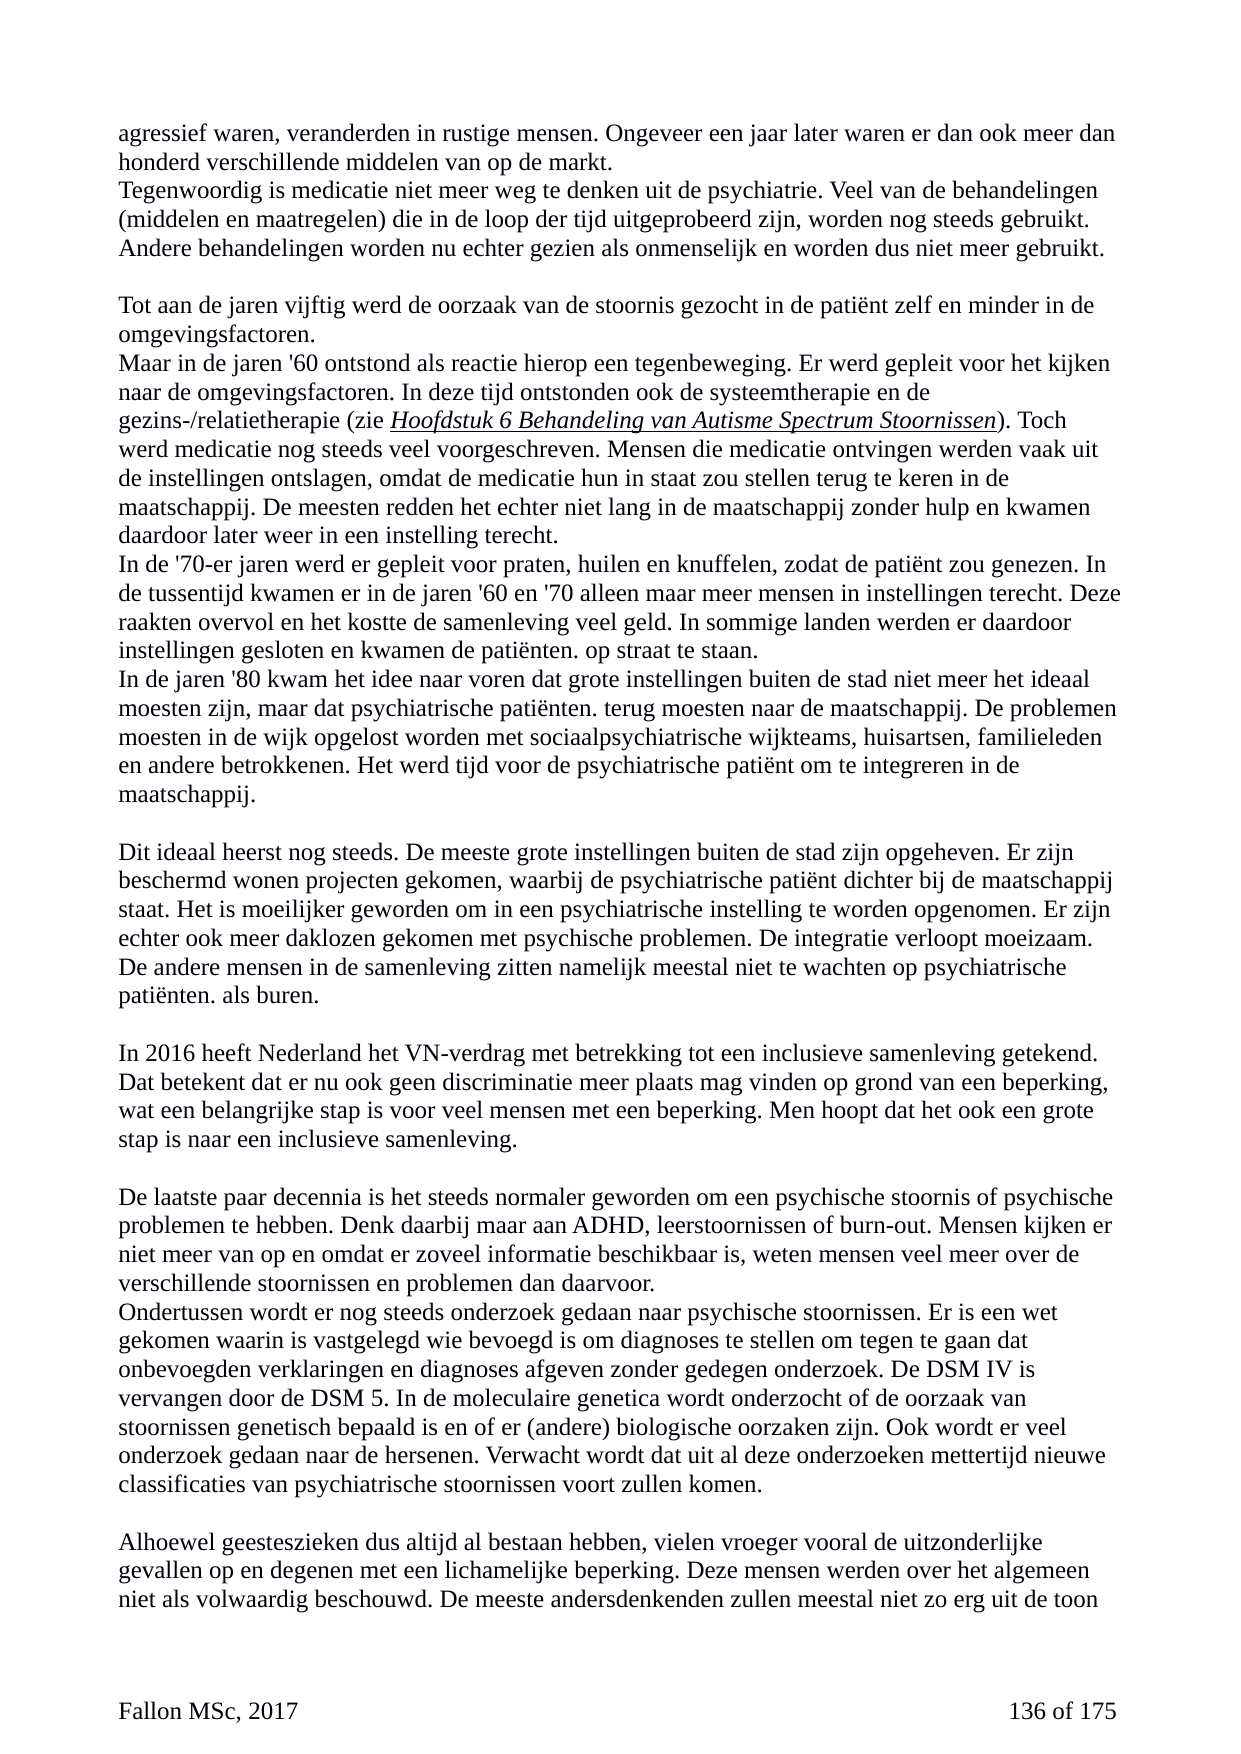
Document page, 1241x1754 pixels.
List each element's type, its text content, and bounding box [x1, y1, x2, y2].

text Dit ideaal heerst nog steeds. De meeste grote instellingen buiten de stad zijn opgeheven. Er zijn beschermd wonen projecten gekomen, waarbij de psychiatrische patiënt dichter bij de maatschappij staat. Het is moeilijker geworden om in een psychiatrische instelling te worden opgenomen. Er zijn echter ook meer daklozen gekomen met psychische problemen. De integratie verloopt moeizaam. De andere mensen in de samenleving zitten namelijk meestal niet te wachten op psychiatrische patiënten. als buren. [118, 837, 1122, 1009]
text Maar in de jaren '60 ontstond als reactie hierop een tegenbeweging. Er werd gepleit voor het kijken naar de omgevingsfactoren. In deze tijd ontstonden ook de systeemtherapie en de gezins-/relatietherapie (zie Hoofdstuk 6 Behandeling van Autisme Spectrum Stoornissen). Toch werd medicatie nog steeds veel voorgeschreven. Mensen die medicatie ontvingen werden vaak uit de instellingen ontslagen, omdat de medicatie hun in staat zou stellen terug te keren in de maatschappij. De meesten redden het echter niet lang in de maatschappij zonder hulp en kwamen daardoor later weer in een instelling terecht. [118, 348, 1122, 549]
text Tegenwoordig is medicatie niet meer weg te denken uit de psychiatrie. Veel van de behandelingen (middelen en maatregelen) die in de loop der tijd uitgeprobeerd zijn, worden nog steeds gebruikt. Andere behandelingen worden nu echter gezien als onmenselijk en worden dus niet meer gebruikt. [118, 176, 1122, 262]
text In de '70-er jaren werd er gepleit voor praten, huilen en knuffelen, zodat de patiënt zou genezen. In de tussentijd kwamen er in de jaren '60 en '70 alleen maar meer mensen in instellingen terecht. Deze raakten overvol en het kostte de samenleving veel geld. In sommige landen werden er daardoor instellingen gesloten en kwamen de patiënten. op straat te staan. [118, 549, 1122, 664]
text In 2016 heeft Nederland het VN-verdrag met betrekking tot een inclusieve samenleving getekend. Dat betekent dat er nu ook geen discriminatie meer plaats mag vinden op grond van een beperking, wat een belangrijke stap is voor veel mensen met een beperking. Men hoopt dat het ook een grote stap is naar een inclusieve samenleving. [118, 1038, 1122, 1153]
text Ondertussen wordt er nog steeds onderzoek gedaan naar psychische stoornissen. Er is een wet gekomen waarin is vastgelegd wie bevoegd is om diagnoses te stellen om tegen te gaan dat onbevoegden verklaringen en diagnoses afgeven zonder gedegen onderzoek. De DSM IV is vervangen door de DSM 5. In de moleculaire genetica wordt onderzocht of de oorzaak van stoornissen genetisch bepaald is en of er (andere) biologische oorzaken zijn. Ook wordt er veel onderzoek gedaan naar de hersenen. Verwacht wordt dat uit al deze onderzoeken mettertijd nieuwe classificaties van psychiatrische stoornissen voort zullen komen. [118, 1297, 1122, 1498]
text Alhoewel geesteszieken dus altijd al bestaan hebben, vielen vroeger vooral de uitzonderlijke gevallen op en degenen met een lichamelijke beperking. Deze mensen werden over het algemeen niet als volwaardig beschouwd. De meeste andersdenkenden zullen meestal niet zo erg uit de toon [118, 1527, 1122, 1613]
text Tot aan de jaren vijftig werd de oorzaak van de stoornis gezocht in de patiënt zelf en minder in de omgevingsfactoren. [118, 291, 1122, 348]
text agressief waren, veranderden in rustige mensen. Ongeveer een jaar later waren er dan ook meer dan honderd verschillende middelen van op de markt. [118, 118, 1122, 176]
text De laatste paar decennia is het steeds normaler geworden om een psychische stoornis of psychische problemen te hebben. Denk daarbij maar aan ADHD, leerstoornissen of burn-out. Mensen kijken er niet meer van op en omdat er zoveel informatie beschikbaar is, weten mensen veel meer over de verschillende stoornissen en problemen dan daarvoor. [118, 1182, 1122, 1297]
text In de jaren '80 kwam het idee naar voren dat grote instellingen buiten de stad niet meer het ideaal moesten zijn, maar dat psychiatrische patiënten. terug moesten naar de maatschappij. De problemen moesten in de wijk opgelost worden met sociaalpsychiatrische wijkteams, huisartsen, familieleden en andere betrokkenen. Het werd tijd voor de psychiatrische patiënt om te integreren in de maatschappij. [118, 664, 1122, 808]
